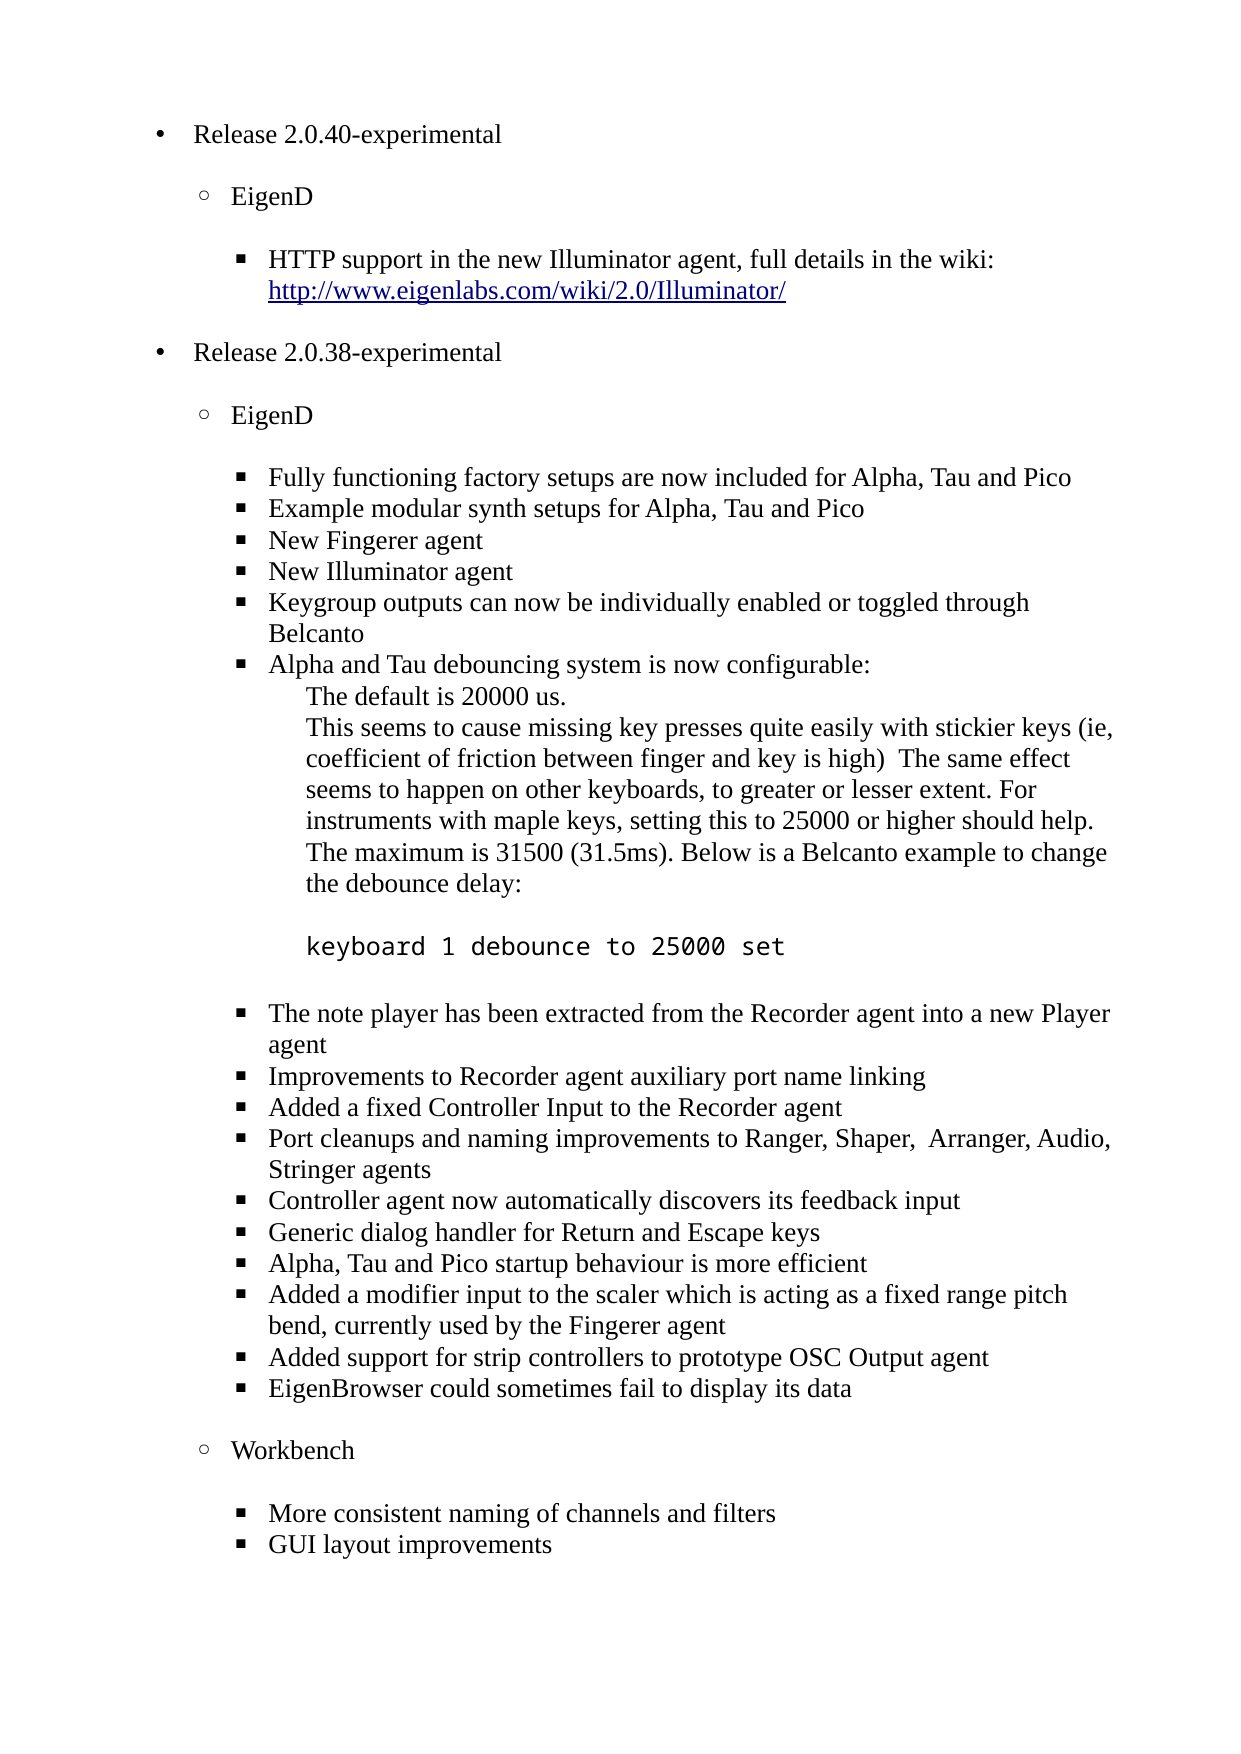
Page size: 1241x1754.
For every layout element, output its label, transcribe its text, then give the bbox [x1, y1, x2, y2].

list Release 2.0.38-experimental [156, 336, 1122, 368]
list Workbench [193, 1434, 1122, 1466]
list Fully functioning factory setups are now included for Alpha, Tau and Pico [231, 461, 1122, 492]
list GUI layout improvements [231, 1528, 1122, 1559]
list Example modular synth setups for Alpha, Tau and Pico [231, 492, 1122, 524]
list New Illuminator agent [231, 555, 1122, 586]
list Release 2.0.40-experimental [156, 118, 1122, 149]
list Improvements to Recorder agent auxiliary port name linking [231, 1059, 1122, 1091]
list keyboard 1 debounce to 25000 set [268, 929, 1122, 963]
list HTTP support in the new Illuminator agent, full details in the wiki: http://www.eigenlabs.com/wiki/2.0/Illuminator/ [231, 243, 1122, 305]
list Alpha and Tau debouncing system is now configurable: [231, 649, 1122, 680]
list New Fingerer agent [231, 524, 1122, 555]
list Added a modifier input to the scaler which is acting as a fixed range pitch bend, currently used by the Fingerer agent [231, 1278, 1122, 1341]
list Alpha, Tau and Pico startup behaviour is more efficient [231, 1247, 1122, 1278]
list EigenBrowser could sometimes fail to display its data [231, 1372, 1122, 1403]
list Added support for strip controllers to prototype OSC Output agent [231, 1341, 1122, 1372]
list The default is 20000 us. This seems to cause missing key presses quite easily with stickier keys (ie, coefficient of friction between finger and key is high) The same effect seems to happen on other keyboards, to greater or lesser extent. For instruments with maple keys, setting this to 25000 or higher should help. The maximum is 31500 (31.5ms). Below is a Belcanto example to change the debounce delay: [268, 680, 1122, 898]
list Added a fixed Controller Input to the Recorder agent [231, 1091, 1122, 1122]
list Keygroup outputs can now be individually enabled or toggled through Belcanto [231, 586, 1122, 649]
list The note player has been extracted from the Recorder agent into a new Player agent [231, 997, 1122, 1059]
list Controller agent now automatically discovers its feedback input [231, 1184, 1122, 1216]
list EigenD [193, 399, 1122, 430]
list More consistent naming of channels and filters [231, 1497, 1122, 1528]
list Generic dialog handler for Return and Escape keys [231, 1216, 1122, 1247]
list EigenD [193, 181, 1122, 212]
list Port cleanups and naming improvements to Ranger, Shaper, Arranger, Audio, Stringer agents [231, 1122, 1122, 1184]
